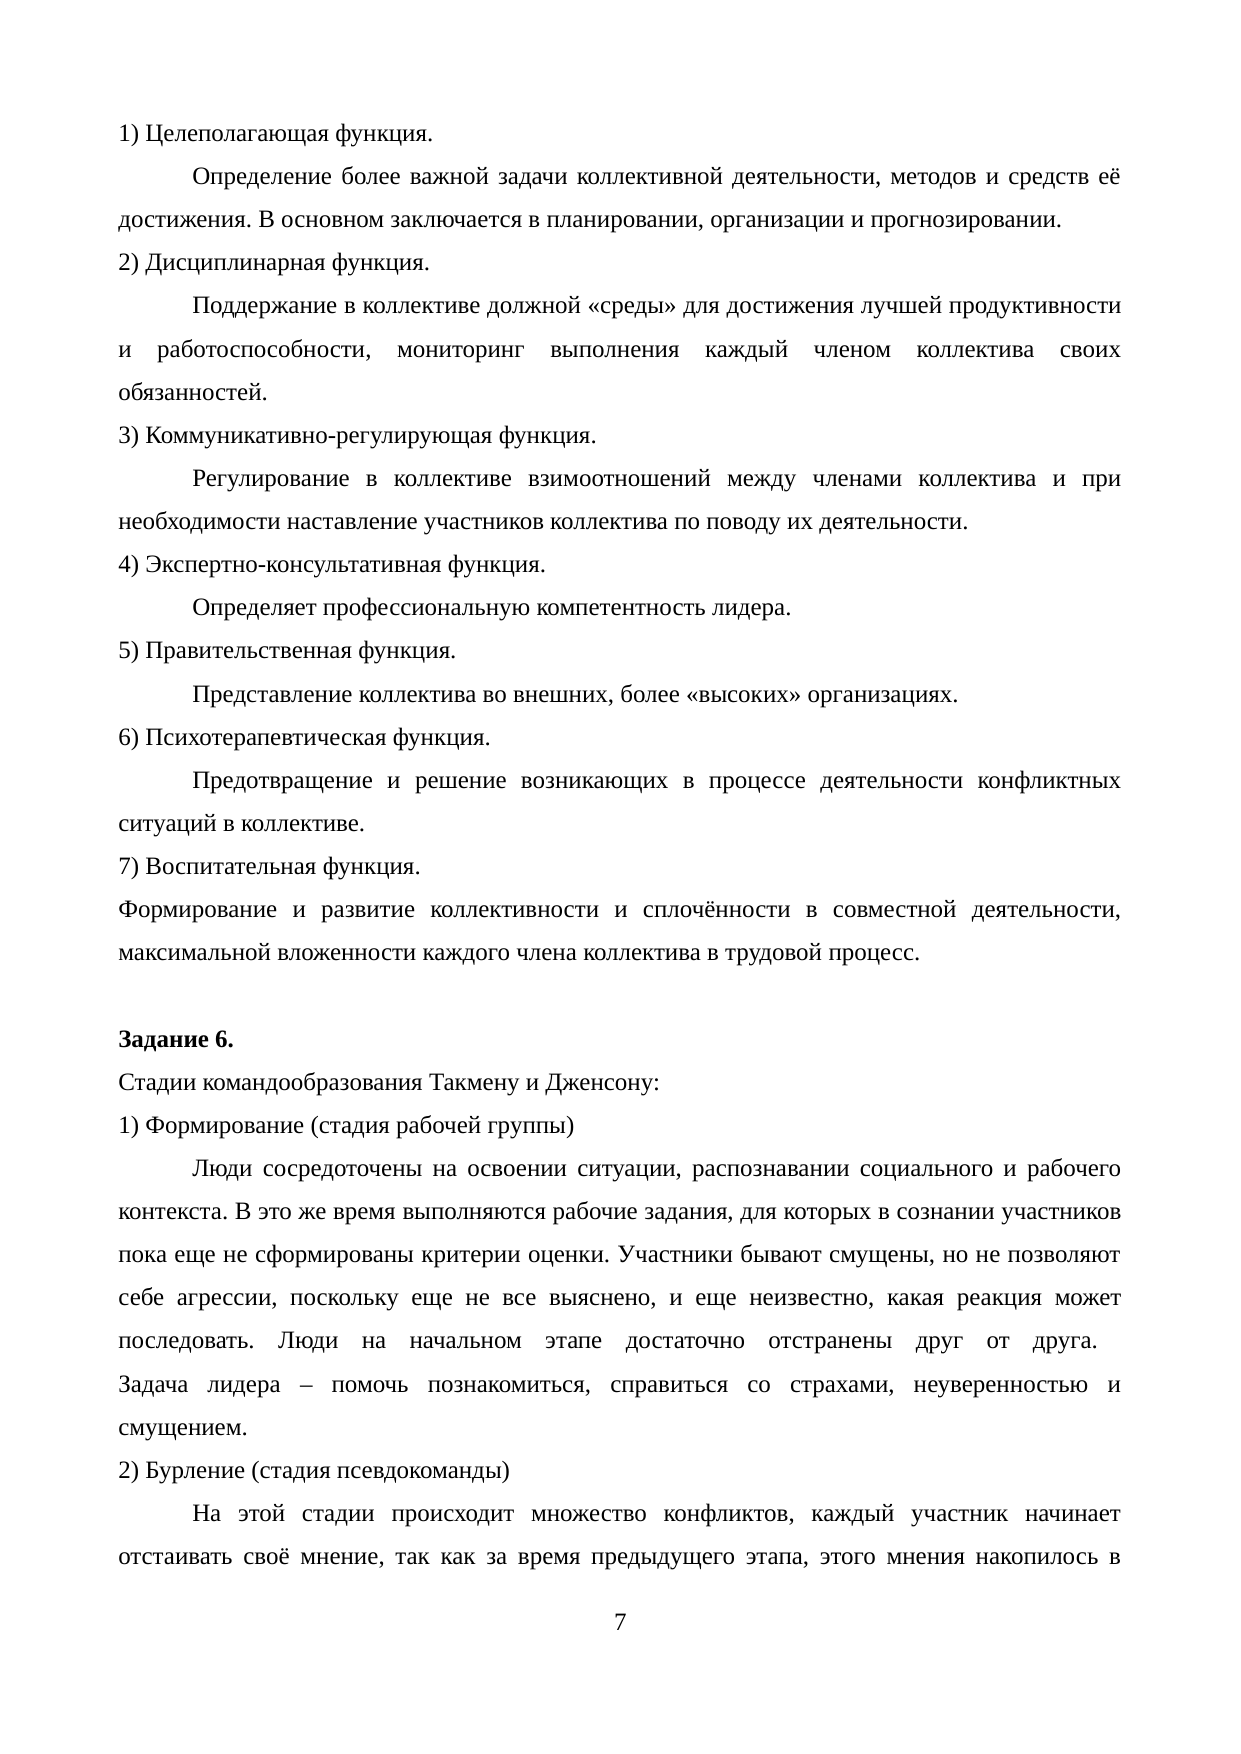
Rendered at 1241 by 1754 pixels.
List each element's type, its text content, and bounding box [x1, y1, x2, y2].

text 2) Бурление (стадия псевдокоманды) [118, 1455, 1122, 1484]
text Формирование и развитие коллективности и сплочённости в совместной деятельности, максимальной вложенности каждого члена коллектива в трудовой процесс. [118, 894, 1122, 966]
text Поддержание в коллективе должной «среды» для достижения лучшей продуктивности и работоспособности, мониторинг выполнения каждый членом коллектива своих обязанностей. [118, 291, 1122, 406]
text 3) Коммуникативно-регулирующая функция. [118, 420, 1122, 449]
text Стадии командообразования Такмену и Дженсону: [118, 1067, 1122, 1096]
text На этой стадии происходит множество конфликтов, каждый участник начинает отстаивать своё мнение, так как за время предыдущего этапа, этого мнения накопилось в [118, 1498, 1122, 1570]
text Определяет профессиональную компетентность лидера. [118, 592, 1122, 621]
text 7) Воспитательная функция. [118, 851, 1122, 880]
text Представление коллектива во внешних, более «высоких» организациях. [118, 679, 1122, 707]
text Регулирование в коллективе взимоотношений между членами коллектива и при необходимости наставление участников коллектива по поводу их деятельности. [118, 463, 1122, 535]
text Предотвращение и решение возникающих в процессе деятельности конфликтных ситуаций в коллективе. [118, 765, 1122, 837]
text 5) Правительственная функция. [118, 636, 1122, 664]
text 6) Психотерапевтическая функция. [118, 722, 1122, 751]
text 4) Экспертно-консультативная функция. [118, 549, 1122, 578]
text 1) Формирование (стадия рабочей группы) [118, 1110, 1122, 1139]
text Задание 6. [118, 1024, 1122, 1052]
text 1) Целеполагающая функция. [118, 118, 1122, 147]
text 2) Дисциплинарная функция. [118, 247, 1122, 276]
text Определение более важной задачи коллективной деятельности, методов и средств её достижения. В основном заключается в планировании, организации и прогнозировании. [118, 161, 1122, 233]
text Люди сосредоточены на освоении ситуации, распознавании социального и рабочего контекста. В это же время выполняются рабочие задания, для которых в сознании участников пока еще не сформированы критерии оценки. Участники бывают смущены, но не позволяют себе агрессии, поскольку еще не все выяснено, и еще неизвестно, какая реакция может последовать. Люди на начальном этапе достаточно отстранены друг от друга. Задача лидера – помочь познакомиться, справиться со страхами, неуверенностью и смущением. [118, 1153, 1122, 1441]
